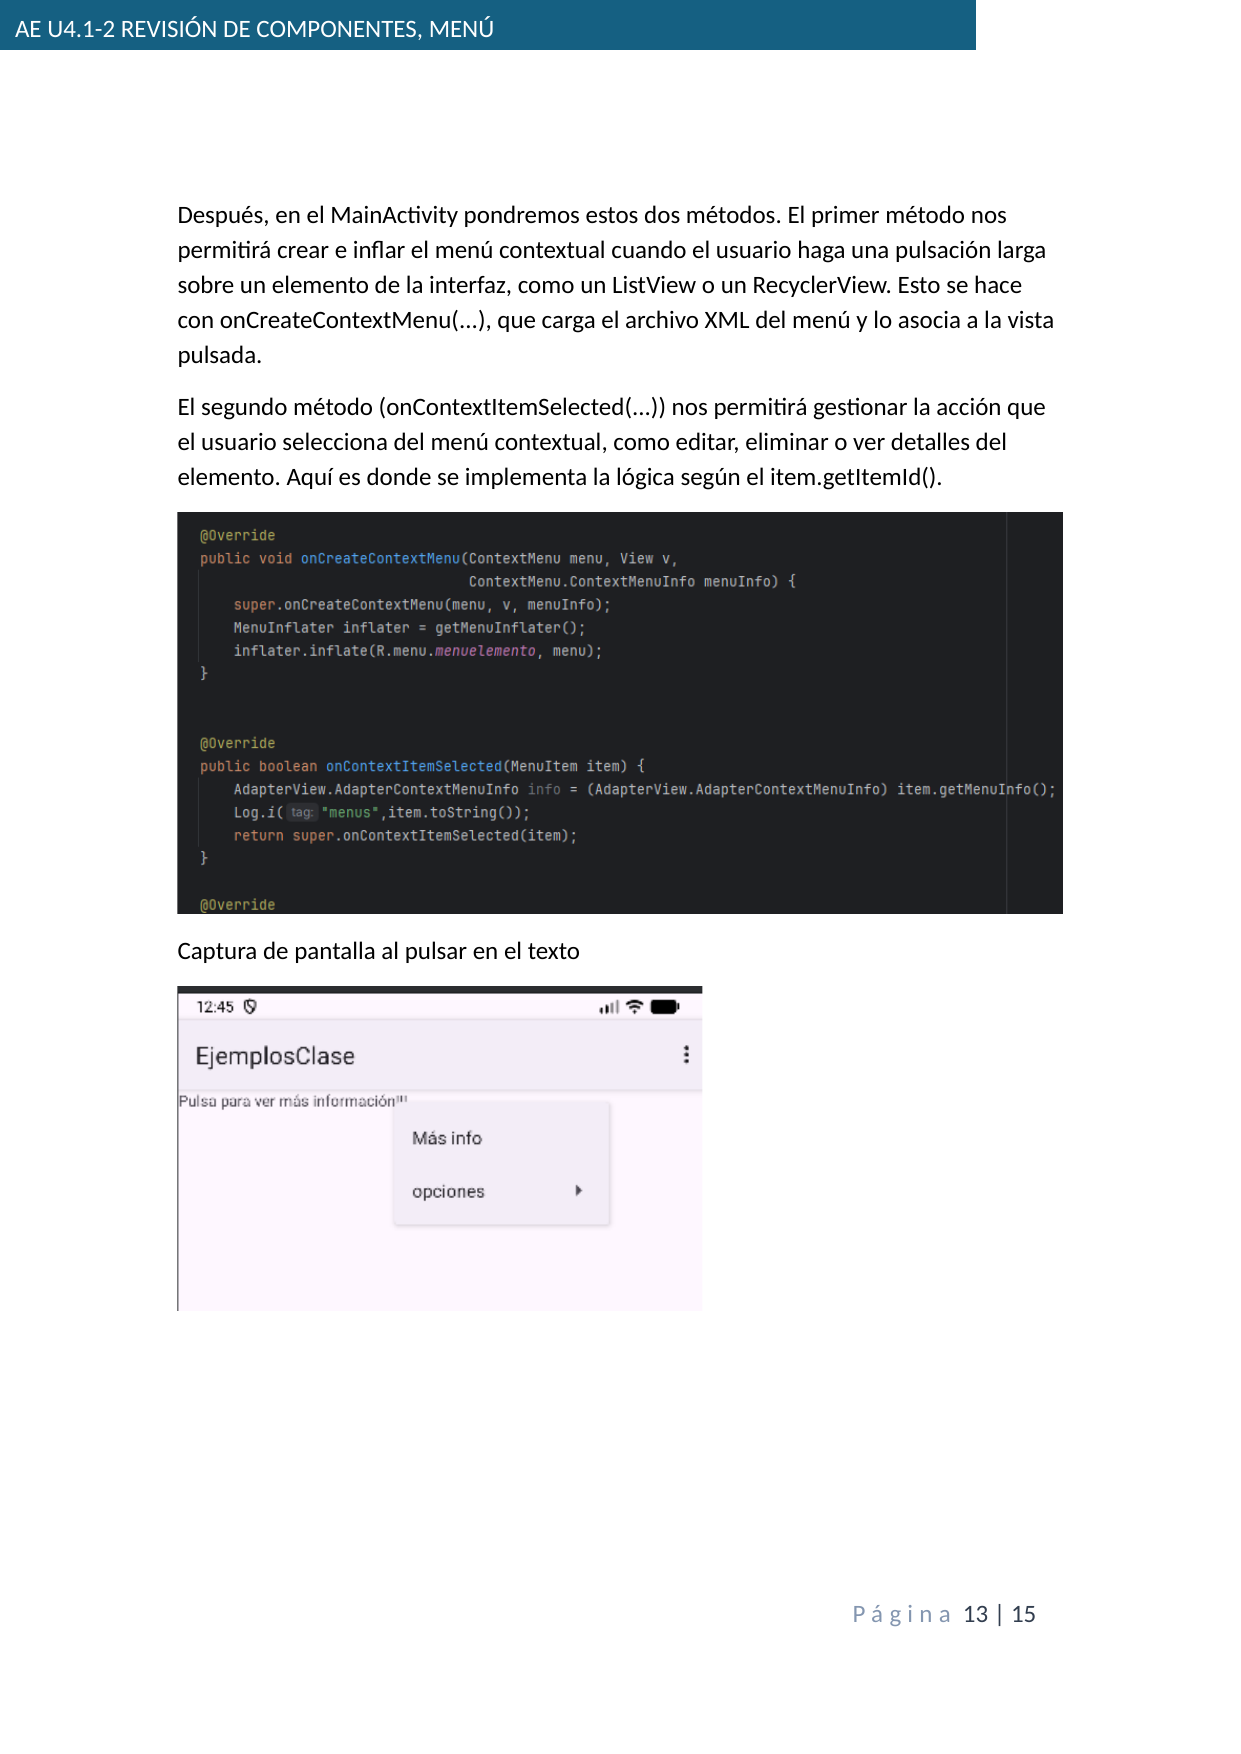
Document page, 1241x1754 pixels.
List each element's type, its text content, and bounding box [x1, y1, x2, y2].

text Después, en el MainActivity pondremos estos dos métodos. El primer método nos permitirá crear e inflar el menú contextual cuando el usuario haga una pulsación larga sobre un elemento de la interfaz, como un ListView o un RecyclerView. Esto se hace con onCreateContextMenu(...), que carga el archivo XML del menú y lo asocia a la vista pulsada. [177, 199, 1063, 370]
text El segundo método (onContextItemSelected(...)) nos permitirá gestionar la acción que el usuario selecciona del menú contextual, como editar, eliminar o ver detalles del elemento. Aquí es donde se implementa la lógica según el item.getItemId(). [177, 391, 1063, 491]
text Captura de pantalla al pulsar en el texto [177, 935, 1063, 966]
